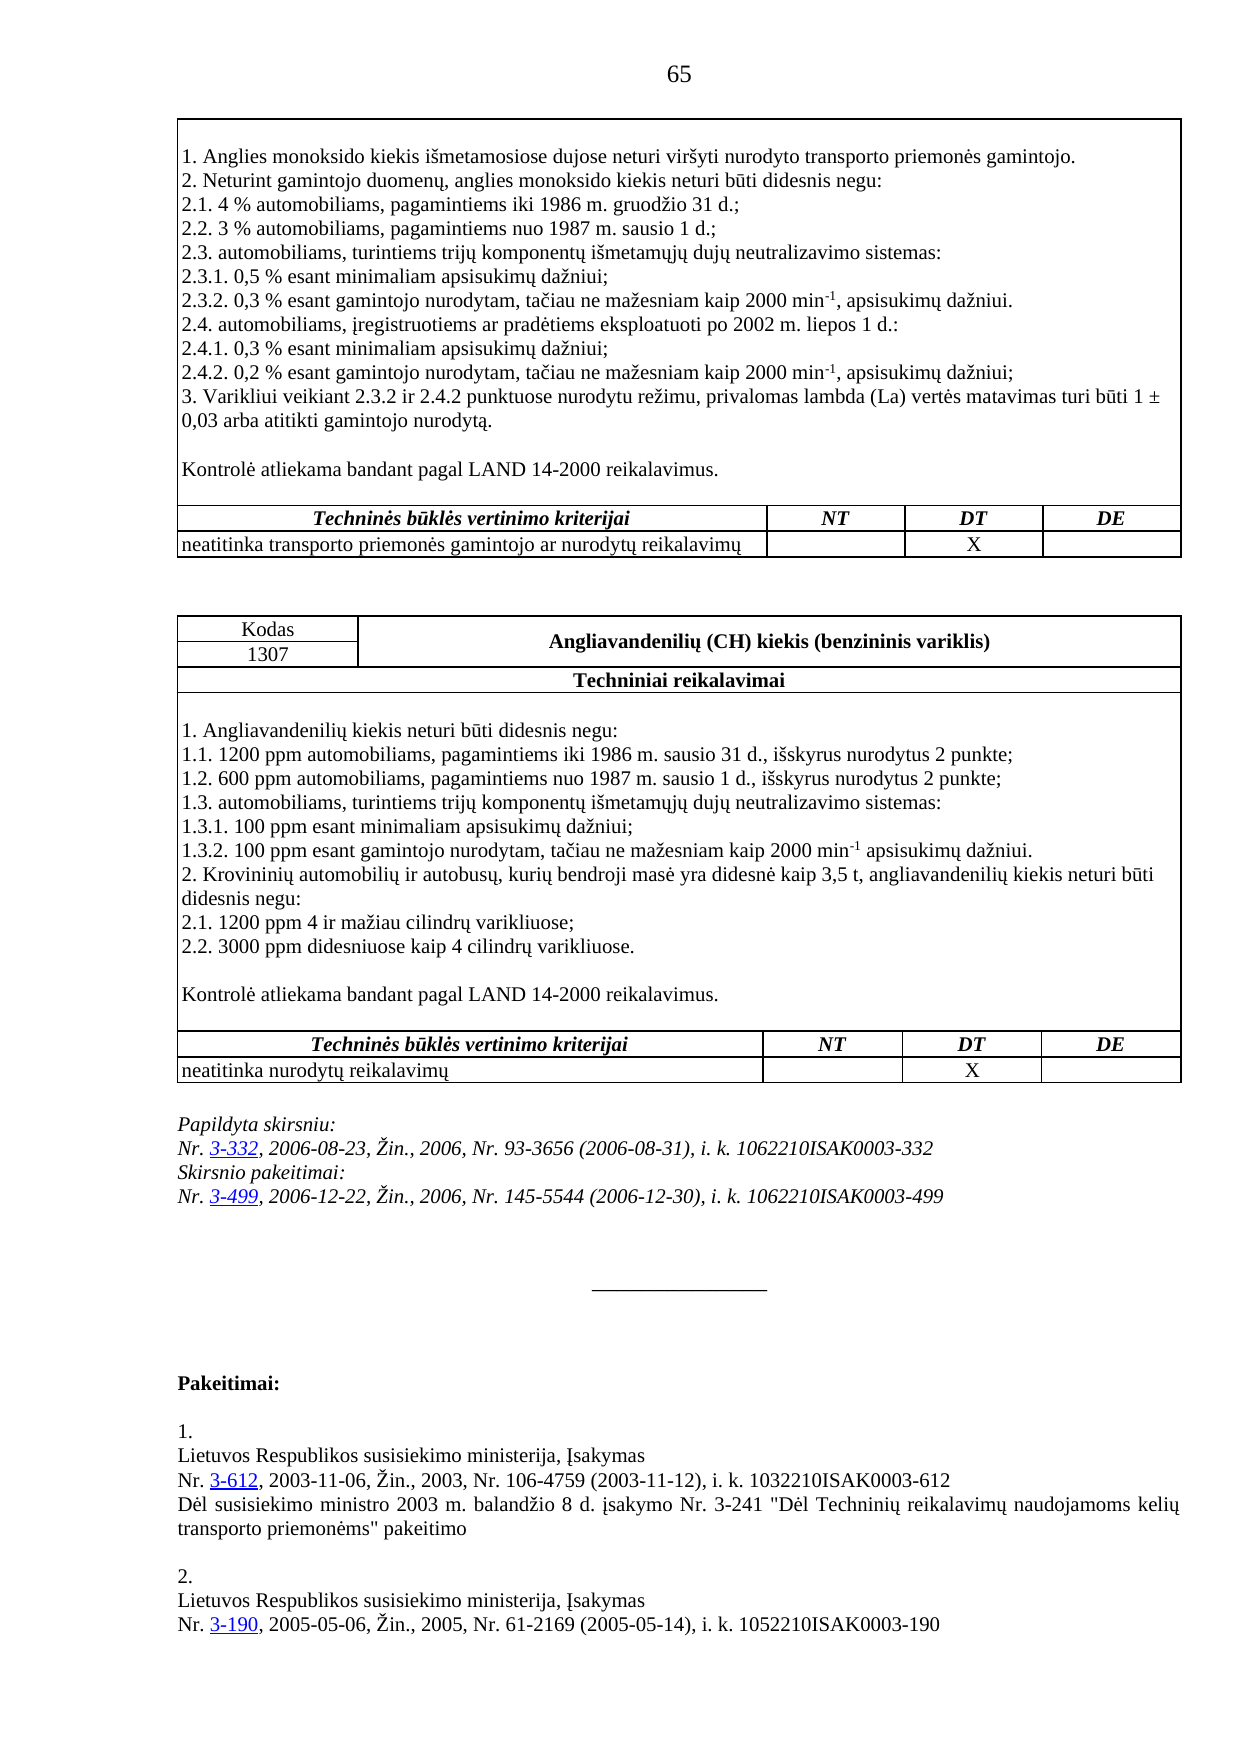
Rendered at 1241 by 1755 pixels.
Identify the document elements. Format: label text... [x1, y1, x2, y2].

text Nr. 3-332, 2006-08-23, Žin., 2006, Nr. 93-3656 (2006-08-31), i. k. 1062210ISAK0003-332 [177, 1136, 1181, 1160]
table_cell X [906, 532, 1042, 556]
text Nr. 3-612, 2003-11-06, Žin., 2003, Nr. 106-4759 (2003-11-12), i. k. 1032210ISAK0003-612 [177, 1467, 1181, 1492]
table_cell 1307 [178, 642, 357, 666]
table_cell DE [1044, 506, 1180, 530]
text Lietuvos Respublikos susisiekimo ministerija, Įsakymas [177, 1443, 1181, 1467]
table_cell Techninės būklės vertinimo kriterijai [178, 506, 766, 530]
text 2. [177, 1564, 1181, 1588]
table_cell 1. Anglies monoksido kiekis išmetamosiose dujose neturi viršyti nurodyto transporto priemonės gamintojo. 2. Neturint gamintojo duomenų, anglies monoksido kiekis neturi būti didesnis negu: 2.1. 4 % automobiliams, pagamintiems iki 1986 m. gruodžio 31 d.; 2.2. 3 % automobiliams, pagamintiems nuo 1987 m. sausio 1 d.; 2.3. automobiliams, turintiems trijų komponentų išmetamųjų dujų neutralizavimo sistemas: 2.3.1. 0,5 % esant minimaliam apsisukimų dažniui; 2.3.2. 0,3 % esant gamintojo nurodytam, tačiau ne mažesniam kaip 2000 min-1, apsisukimų dažniui. 2.4. automobiliams, įregistruotiems ar pradėtiems eksploatuoti po 2002 m. liepos 1 d.: 2.4.1. 0,3 % esant minimaliam apsisukimų dažniui; 2.4.2. 0,2 % esant gamintojo nurodytam, tačiau ne mažesniam kaip 2000 min-1, apsisukimų dažniui; 3. Varikliui veikiant 2.3.2 ir 2.4.2 punktuose nurodytu režimu, privalomas lambda (La) vertės matavimas turi būti 1 ± 0,03 arba atitikti gamintojo nurodytą. Kontrolė atliekama bandant pagal LAND 14-2000 reikalavimus. [178, 120, 1180, 505]
table_cell X [903, 1058, 1041, 1082]
table_cell neatitinka transporto priemonės gamintojo ar nurodytų reikalavimų [178, 532, 766, 556]
table_cell NT [764, 1032, 902, 1056]
text Papildyta skirsniu: [177, 1112, 1181, 1136]
text Nr. 3-190, 2005-05-06, Žin., 2005, Nr. 61-2169 (2005-05-14), i. k. 1052210ISAK0003-190 [177, 1612, 1181, 1636]
table_header Kodas [178, 617, 357, 641]
text Skirsnio pakeitimai: [177, 1160, 1181, 1184]
text ______________ [177, 1266, 1181, 1294]
table_cell Techniniai reikalavimai [178, 668, 1180, 692]
text Lietuvos Respublikos susisiekimo ministerija, Įsakymas [177, 1588, 1181, 1612]
text Nr. 3-499, 2006-12-22, Žin., 2006, Nr. 145-5544 (2006-12-30), i. k. 1062210ISAK0003-499 [177, 1184, 1181, 1208]
table_cell [1042, 1058, 1180, 1082]
table_cell 1. Angliavandenilių kiekis neturi būti didesnis negu: 1.1. 1200 ppm automobiliams, pagamintiems iki 1986 m. sausio 31 d., išskyrus nurodytus 2 punkte; 1.2. 600 ppm automobiliams, pagamintiems nuo 1987 m. sausio 1 d., išskyrus nurodytus 2 punkte; 1.3. automobiliams, turintiems trijų komponentų išmetamųjų dujų neutralizavimo sistemas: 1.3.1. 100 ppm esant minimaliam apsisukimų dažniui; 1.3.2. 100 ppm esant gamintojo nurodytam, tačiau ne mažesniam kaip 2000 min-1 apsisukimų dažniui. 2. Krovininių automobilių ir autobusų, kurių bendroji masė yra didesnė kaip 3,5 t, angliavandenilių kiekis neturi būti didesnis negu: 2.1. 1200 ppm 4 ir mažiau cilindrų varikliuose; 2.2. 3000 ppm didesniuose kaip 4 cilindrų varikliuose. Kontrolė atliekama bandant pagal LAND 14-2000 reikalavimus. [178, 693, 1180, 1030]
table_cell DT [906, 506, 1042, 530]
text 1. [177, 1419, 1181, 1443]
text Dėl susisiekimo ministro 2003 m. balandžio 8 d. įsakymo Nr. 3-241 "Dėl Techninių reikalavimų naudojamoms kelių transporto priemonėms" pakeitimo [177, 1492, 1181, 1540]
table_cell [768, 532, 904, 556]
table_cell DT [903, 1032, 1041, 1056]
table_cell [1044, 532, 1180, 556]
text Pakeitimai: [177, 1371, 1181, 1395]
table_cell NT [768, 506, 904, 530]
table_cell DE [1042, 1032, 1180, 1056]
table_cell neatitinka nurodytų reikalavimų [178, 1058, 762, 1082]
table_cell Techninės būklės vertinimo kriterijai [178, 1032, 762, 1056]
table_cell [764, 1058, 902, 1082]
table_header Angliavandenilių (CH) kiekis (benzininis variklis) [359, 617, 1180, 666]
